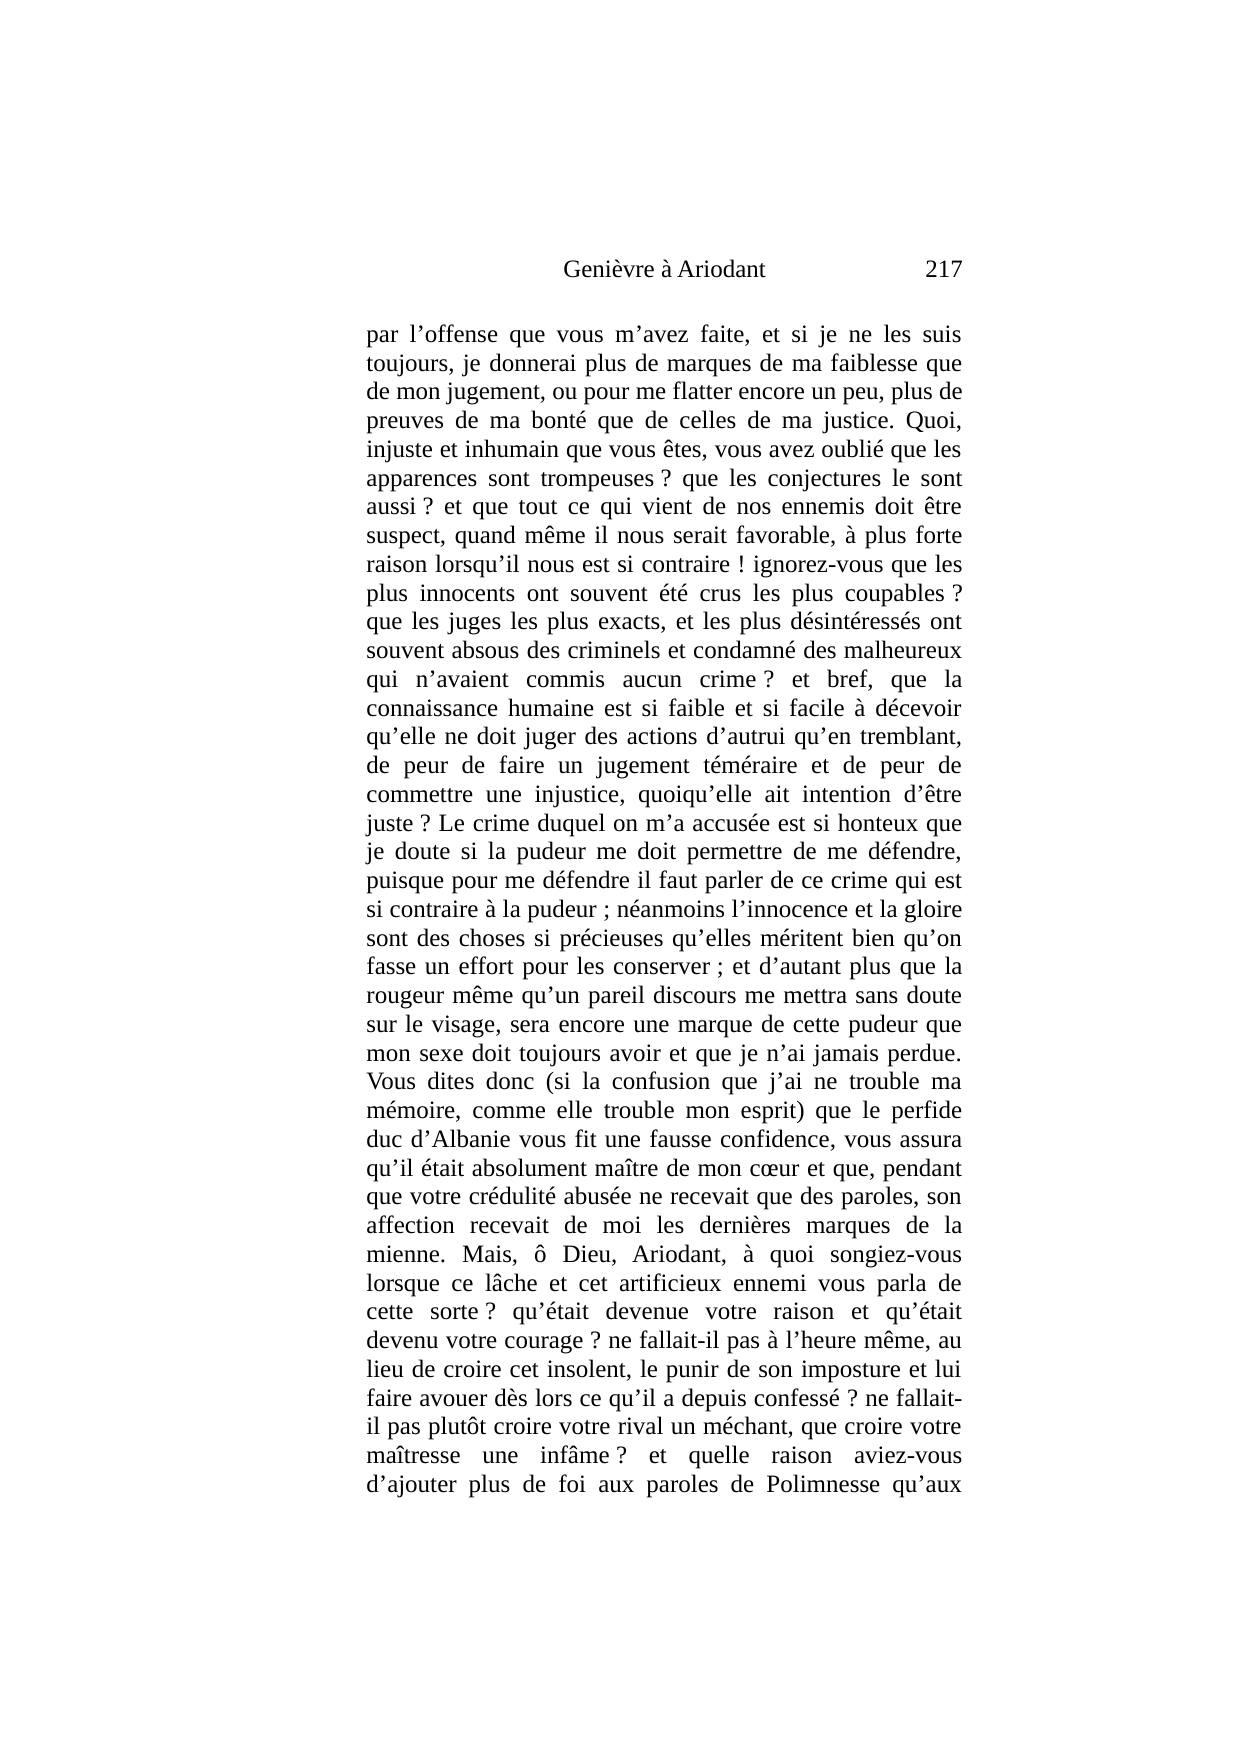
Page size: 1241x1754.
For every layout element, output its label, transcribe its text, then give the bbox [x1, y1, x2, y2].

text par l’offense que vous m’avez faite, et si je ne les suis toujours, je donnerai plus de marques de ma faiblesse que de mon jugement, ou pour me flatter encore un peu, plus de preuves de ma bonté que de celles de ma justice. Quoi, injuste et inhumain que vous êtes, vous avez oublié que les apparences sont trompeuses ? que les conjectures le sont aussi ? et que tout ce qui vient de nos ennemis doit être suspect, quand même il nous serait favorable, à plus forte raison lorsqu’il nous est si contraire ! ignorez-vous que les plus innocents ont souvent été crus les plus coupables ? que les juges les plus exacts, et les plus désintéressés ont souvent absous des criminels et condamné des malheureux qui n’avaient commis aucun crime ? et bref, que la connaissance humaine est si faible et si facile à décevoir qu’elle ne doit juger des actions d’autrui qu’en tremblant, de peur de faire un jugement téméraire et de peur de commettre une injustice, quoiqu’elle ait intention d’être juste ? Le crime duquel on m’a accusée est si honteux que je doute si la pudeur me doit permettre de me défendre, puisque pour me défendre il faut parler de ce crime qui est si contraire à la pudeur ; néanmoins l’innocence et la gloire sont des choses si précieuses qu’elles méritent bien qu’on fasse un effort pour les conserver ; et d’autant plus que la rougeur même qu’un pareil discours me mettra sans doute sur le visage, sera encore une marque de cette pudeur que mon sexe doit toujours avoir et que je n’ai jamais perdue. Vous dites donc (si la confusion que j’ai ne trouble ma mémoire, comme elle trouble mon esprit) que le perfide duc d’Albanie vous fit une fausse confidence, vous assura qu’il était absolument maître de mon cœur et que, pendant que votre crédulité abusée ne recevait que des paroles, son affection recevait de moi les dernières marques de la mienne. Mais, ô Dieu, Ariodant, à quoi songiez-vous lorsque ce lâche et cet artificieux ennemi vous parla de cette sorte ? qu’était devenue votre raison et qu’était devenu votre courage ? ne fallait-il pas à l’heure même, au lieu de croire cet insolent, le punir de son imposture et lui faire avouer dès lors ce qu’il a depuis confessé ? ne fallait-il pas plutôt croire votre rival un méchant, que croire votre maîtresse une infâme ? et quelle raison aviez-vous d’ajouter plus de foi aux paroles de Polimnesse qu’aux [366, 319, 963, 1498]
